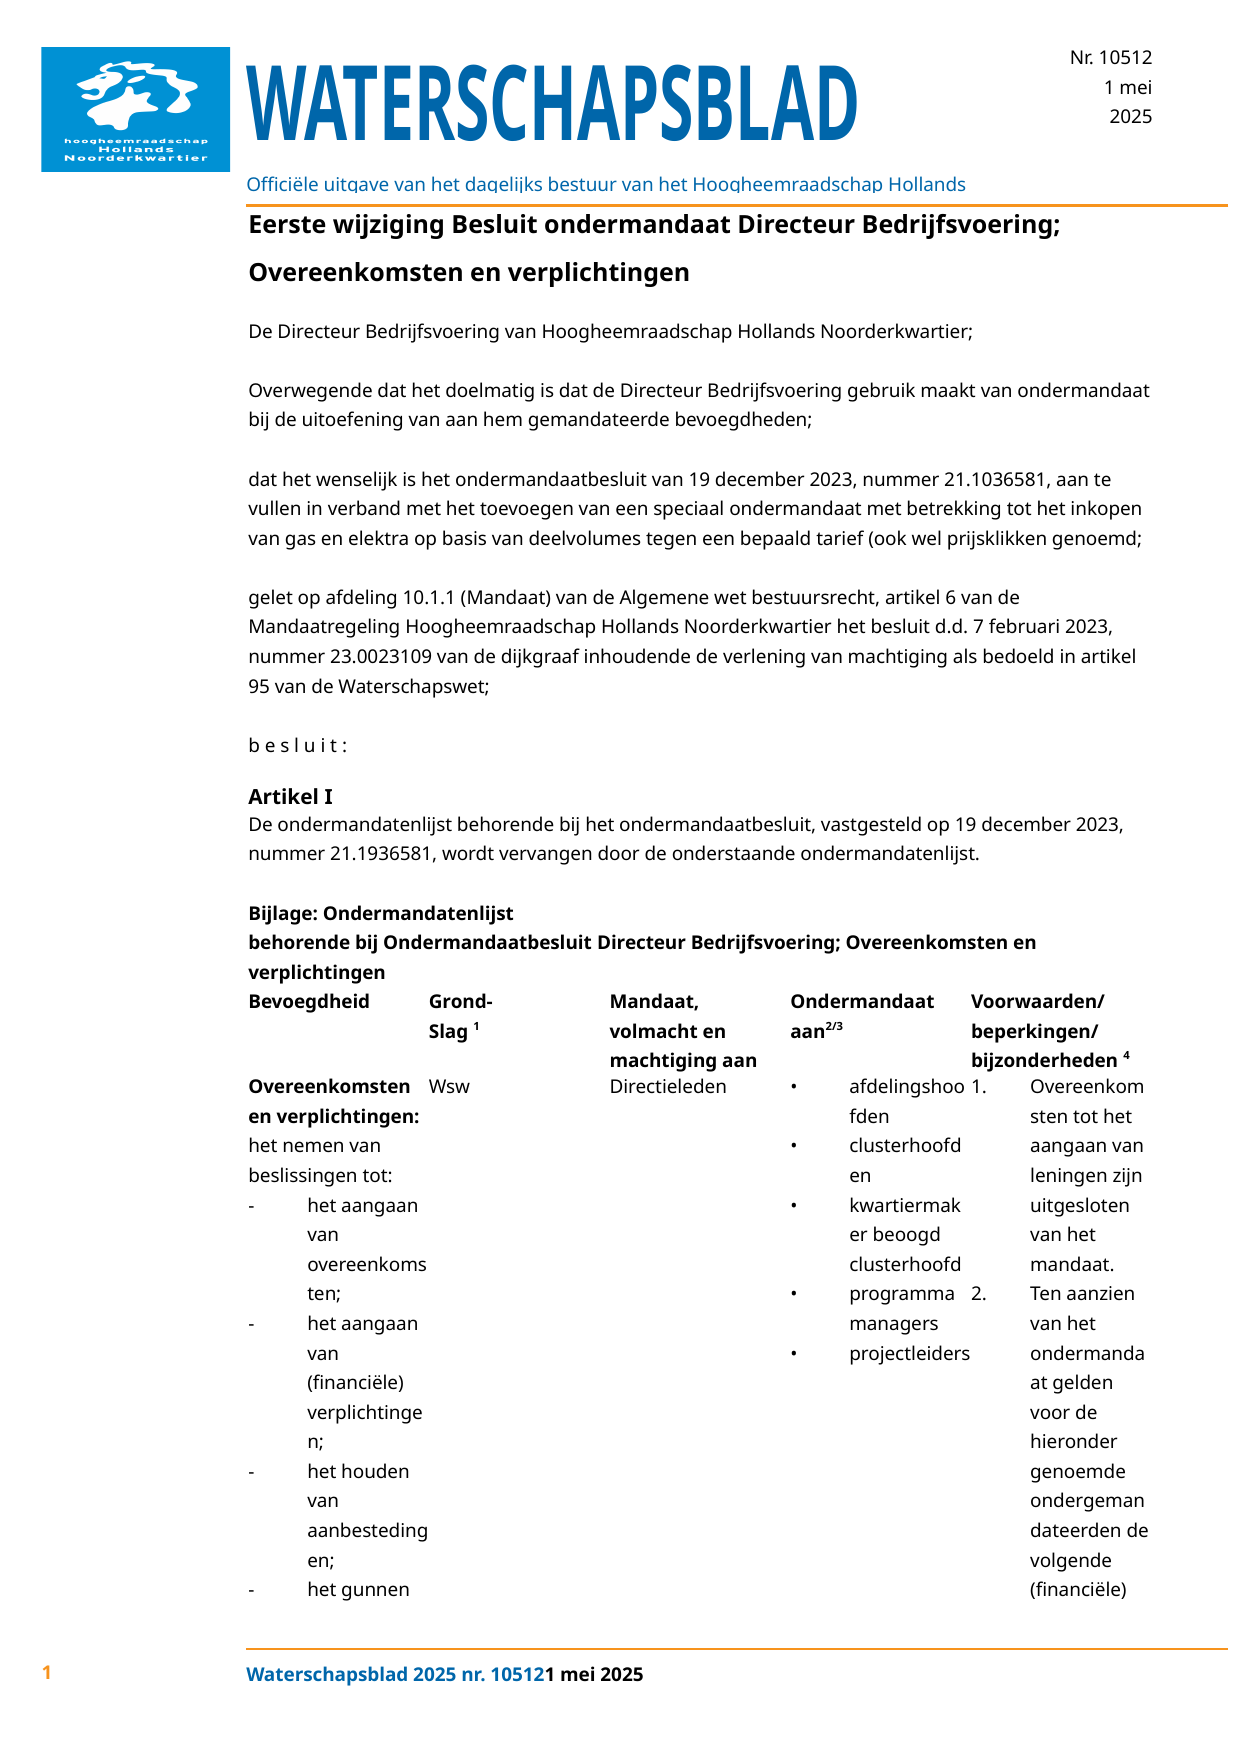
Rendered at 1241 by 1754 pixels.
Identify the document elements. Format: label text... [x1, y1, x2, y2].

table_cell Overeenkomsten tot het aangaan van leningen zijn uitgesloten van het mandaat. Ten aanzien van het ondermandaat gelden voor de hieronder genoemde ondergemandateerden de volgende (financiële) [971, 1074, 1152, 1602]
picture [129, 76, 144, 82]
text Artikel I [248, 782, 1152, 811]
text gelet op afdeling 10.1.1 (Mandaat) van de Algemene wet bestuursrecht, artikel 6 van de Mandaatregeling Hoogheemraadschap Hollands Noorderkwartier het besluit d.d. 7 februari 2023, nummer 23.0023109 van de dijkgraaf inhoudende de verlening van machtiging als bedoeld in artikel 95 van de Waterschapswet; [248, 584, 1152, 699]
table_header Bevoegdheid [248, 989, 429, 1073]
text Bijlage: Ondermandatenlijst [248, 900, 1152, 925]
text De Directeur Bedrijfsvoering van Hoogheemraadschap Hollands Noorderkwartier; [248, 318, 1152, 344]
table_header Voorwaarden/beperkingen/ bijzonderheden 4 [971, 989, 1152, 1073]
picture [118, 62, 197, 112]
table_header Mandaat, volmacht en machtiging aan [609, 989, 790, 1073]
picture [78, 64, 122, 99]
text behorende bij Ondermandaatbesluit Directeur Bedrijfsvoering; Overeenkomsten en verplichtingen [248, 929, 1152, 984]
text b e s l u i t : [248, 732, 1152, 758]
text De ondermandatenlijst behorende bij het ondermandaatbesluit, vastgesteld op 19 december 2023, nummer 21.1936581, wordt vervangen door de onderstaande ondermandatenlijst. [248, 811, 1152, 866]
picture [88, 87, 157, 130]
text Eerste wijziging Besluit ondermandaat Directeur Bedrijfsvoering; Overeenkomsten en verplichtingen [248, 207, 1152, 288]
table_cell Directieleden [609, 1074, 790, 1602]
text Overwegende dat het doelmatig is dat de Directeur Bedrijfsvoering gebruik maakt van ondermandaat bij de uitoefening van aan hem gemandateerde bevoegdheden; [248, 377, 1152, 432]
table_header Ondermandaat aan2/3 [790, 989, 971, 1073]
table_cell Wsw [429, 1074, 609, 1602]
table_header Grond- Slag 1 [429, 989, 609, 1073]
text dat het wenselijk is het ondermandaatbesluit van 19 december 2023, nummer 21.1036581, aan te vullen in verband met het toevoegen van een speciaal ondermandaat met betrekking tot het inkopen van gas en elektra op basis van deelvolumes tegen een bepaald tarief (ook wel prijsklikken genoemd; [248, 466, 1152, 551]
table_cell afdelingshoofden clusterhoofden kwartiermaker beoogd clusterhoofd programmamanagers projectleiders [790, 1074, 971, 1602]
table_cell Overeenkomsten en verplichtingen: het nemen van beslissingen tot: het aangaan van overeenkomsten; het aangaan van (financiële) verplichtingen; het houden van aanbestedingen; het gunnen [248, 1074, 429, 1602]
